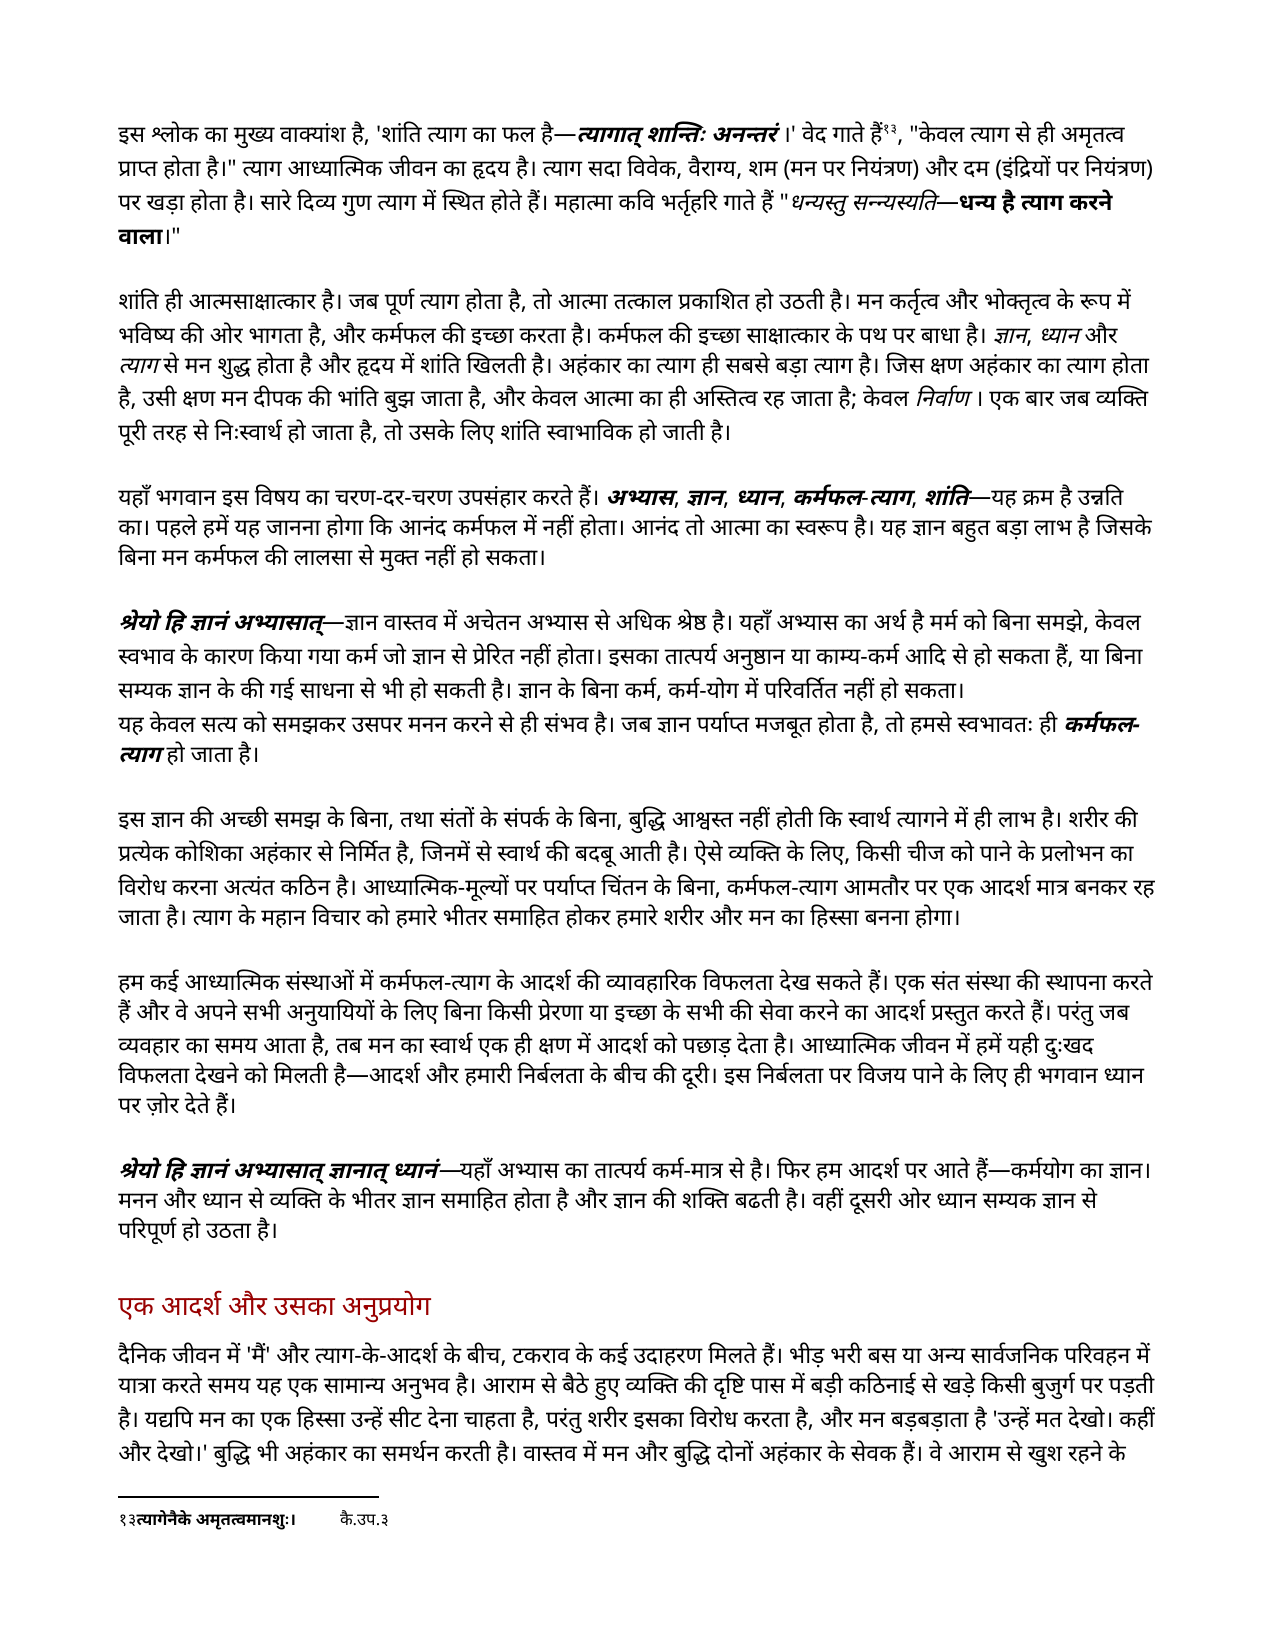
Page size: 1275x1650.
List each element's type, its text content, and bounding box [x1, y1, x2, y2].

text यह केवल सत्य को समझकर उसपर मनन करने से ही संभव है। जब ज्ञान पर्याप्त मजबूत होता है, तो हमसे स्वभावतः ही कर्मफल-त्याग हो जाता है। [118, 708, 1157, 772]
text दैनिक जीवन में 'मैं' और त्याग-के-आदर्श के बीच, टकराव के कई उदाहरण मिलते हैं। भीड़ भरी बस या अन्य सार्वजनिक परिवहन में यात्रा करते समय यह एक सामान्य अनुभव है। आराम से बैठे हुए व्यक्ति की दृष्टि पास में बड़ी कठिनाई से खड़े किसी बुजुर्ग पर पड़ती है। यद्यपि मन का एक हिस्सा उन्हें सीट देना चाहता है, परंतु शरीर इसका विरोध करता है, और मन बड़बड़ाता है 'उन्हें मत देखो। कहीं और देखो।' बुद्धि भी अहंकार का समर्थन करती है। वास्तव में मन और बुद्धि दोनों अहंकार के सेवक हैं। वे आराम से खुश रहने के [118, 1339, 1157, 1471]
text त्यागेनैके अमृतत्वमानशुः। कै.उप.३ [118, 1503, 1157, 1532]
text यहाँ भगवान इस विषय का चरण-दर-चरण उपसंहार करते हैं। अभ्यास, ज्ञान, ध्यान, कर्मफल-त्याग, शांति—यह क्रम है उन्नति का। पहले हमें यह जानना होगा कि आनंद कर्मफल में नहीं होता। आनंद तो आत्मा का स्वरूप है। यह ज्ञान बहुत बड़ा लाभ है जिसके बिना मन कर्मफल की लालसा से मुक्त नहीं हो सकता। [118, 481, 1157, 575]
text श्रेयो हि ज्ञानं अभ्यासात् ज्ञानात् ध्यानं—यहाँ अभ्यास का तात्पर्य कर्म-मात्र से है। फिर हम आदर्श पर आते हैं—कर्मयोग का ज्ञान। मनन और ध्यान से व्यक्ति के भीतर ज्ञान समाहित होता है और ज्ञान की शक्ति बढती है। वहीं दूसरी ओर ध्यान सम्यक ज्ञान से परिपूर्ण हो उठता है। [118, 1154, 1157, 1248]
text शांति ही आत्मसाक्षात्कार है। जब पूर्ण त्याग होता है, तो आत्मा तत्काल प्रकाशित हो उठती है। मन कर्तृत्व और भोक्तृत्व के रूप में भविष्य की ओर भागता है, और कर्मफल की इच्छा करता है। कर्मफल की इच्छा साक्षात्कार के पथ पर बाधा है। ज्ञान, ध्यान और त्याग से मन शुद्ध होता है और हृदय में शांति खिलती है। अहंकार का त्याग ही सबसे बड़ा त्याग है। जिस क्षण अहंकार का त्याग होता है, उसी क्षण मन दीपक की भांति बुझ जाता है, और केवल आत्मा का ही अस्तित्व रह जाता है; केवल निर्वाण । एक बार जब व्यक्ति पूरी तरह से निःस्वार्थ हो जाता है, तो उसके लिए शांति स्वाभाविक हो जाती है। [118, 285, 1157, 450]
text इस ज्ञान की अच्छी समझ के बिना, तथा संतों के संपर्क के बिना, बुद्धि आश्वस्त नहीं होती कि स्वार्थ त्यागने में ही लाभ है। शरीर की प्रत्येक कोशिका अहंकार से निर्मित है, जिनमें से स्वार्थ की बदबू आती है। ऐसे व्यक्ति के लिए, किसी चीज को पाने के प्रलोभन का विरोध करना अत्यंत कठिन है। आध्यात्मिक-मूल्यों पर पर्याप्त चिंतन के बिना, कर्मफल-त्याग आमतौर पर एक आदर्श मात्र बनकर रह जाता है। त्याग के महान विचार को हमारे भीतर समाहित होकर हमारे शरीर और मन का हिस्सा बनना होगा। [118, 803, 1157, 934]
subtitle एक आदर्श और उसका अनुप्रयोग [118, 1292, 1157, 1327]
text इस श्लोक का मुख्य वाक्यांश है, 'शांति त्याग का फल है—त्यागात् शान्तिः‌ अनन्तरं ।' वेद गाते हैं, "केवल त्याग से ही अमृतत्व प्राप्त होता है।" त्याग आध्यात्मिक जीवन का हृदय है। त्याग सदा विवेक, वैराग्य, शम (मन पर नियंत्रण) और दम (इंद्रियों पर नियंत्रण) पर खड़ा होता है। सारे दिव्य गुण त्याग में स्थित होते हैं। महात्मा कवि भर्तृहरि गाते हैं "धन्यस्तु सन्न्यस्यति—धन्य है त्याग करने वाला।" [118, 118, 1157, 253]
text श्रेयो हि ज्ञानं अभ्यासात्—ज्ञान वास्तव में अचेतन अभ्यास से अधिक श्रेष्ठ है। यहाँ अभ्यास का अर्थ है मर्म को बिना समझे, केवल स्वभाव के कारण किया गया कर्म जो ज्ञान से प्रेरित नहीं होता। इसका तात्पर्य अनुष्ठान या काम्य-कर्म आदि से हो सकता हैं, या बिना सम्यक ज्ञान के की गई साधना से भी हो सकती है। ज्ञान के बिना कर्म, कर्म-योग में परिवर्तित नहीं हो सकता। [118, 606, 1157, 708]
text हम कई आध्यात्मिक संस्थाओं में कर्मफल-त्याग के आदर्श की व्यावहारिक विफलता देख सकते हैं। एक संत संस्था की स्थापना करते हैं और वे अपने सभी अनुयायियों के लिए बिना किसी प्रेरणा या इच्छा के सभी की सेवा करने का आदर्श प्रस्तुत करते हैं। परंतु जब व्यवहार का समय आता है, तब मन का स्वार्थ एक ही क्षण में आदर्श को पछाड़ देता है। आध्यात्मिक जीवन में हमें यही दुःखद विफलता देखने को मिलती है—आदर्श और हमारी निर्बलता के बीच की दूरी। इस निर्बलता पर विजय पाने के लिए ही भगवान ध्यान पर ज़ोर देते हैं। [118, 966, 1157, 1123]
